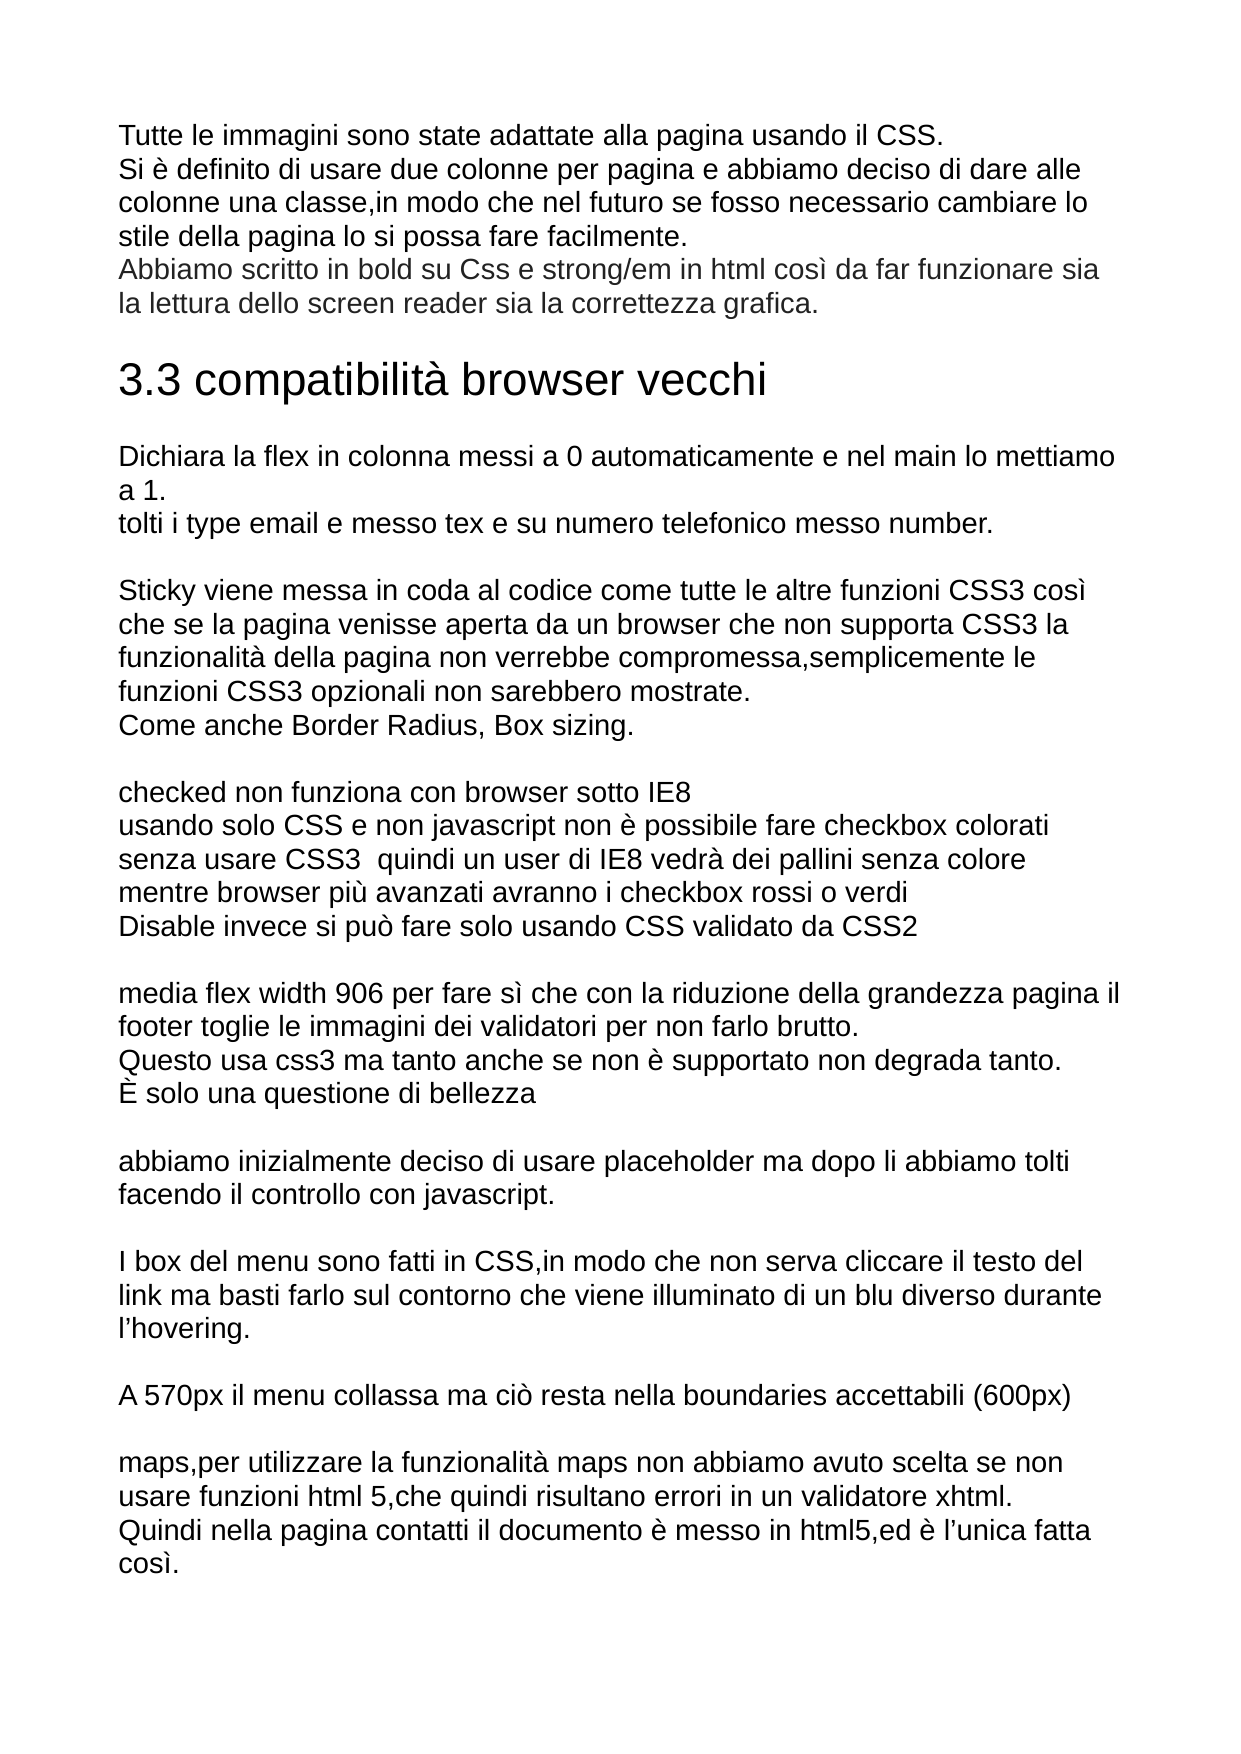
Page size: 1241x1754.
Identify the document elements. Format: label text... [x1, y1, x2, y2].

text media flex width 906 per fare sì che con la riduzione della grandezza pagina il footer toglie le immagini dei validatori per non farlo brutto. [118, 976, 1122, 1043]
text I box del menu sono fatti in CSS,in modo che non serva cliccare il testo del link ma basti farlo sul contorno che viene illuminato di un blu diverso durante l’hovering. [118, 1244, 1122, 1345]
text Come anche Border Radius, Box sizing. [118, 707, 1122, 741]
text maps,per utilizzare la funzionalità maps non abbiamo avuto scelta se non usare funzioni html 5,che quindi risultano errori in un validatore xhtml. [118, 1445, 1122, 1512]
text Quindi nella pagina contatti il documento è messo in html5,ed è l’unica fatta così. [118, 1512, 1122, 1579]
text 3.3 compatibilità browser vecchi [118, 353, 1122, 406]
text È solo una questione di bellezza [118, 1076, 1122, 1110]
text usando solo CSS e non javascript non è possibile fare checkbox colorati senza usare CSS3 quindi un user di IE8 vedrà dei pallini senza colore mentre browser più avanzati avranno i checkbox rossi o verdi [118, 808, 1122, 909]
text Tutte le immagini sono state adattate alla pagina usando il CSS. [118, 118, 1122, 152]
text Si è definito di usare due colonne per pagina e abbiamo deciso di dare alle colonne una classe,in modo che nel futuro se fosso necessario cambiare lo stile della pagina lo si possa fare facilmente. [118, 152, 1122, 252]
text Disable invece si può fare solo usando CSS validato da CSS2 [118, 909, 1122, 942]
text Abbiamo scritto in bold su Css e strong/em in html così da far funzionare sia la lettura dello screen reader sia la correttezza grafica. [118, 252, 1122, 319]
text A 570px il menu collassa ma ciò resta nella boundaries accettabili (600px) [118, 1378, 1122, 1412]
text Sticky viene messa in coda al codice come tutte le altre funzioni CSS3 così che se la pagina venisse aperta da un browser che non supporta CSS3 la funzionalità della pagina non verrebbe compromessa,semplicemente le funzioni CSS3 opzionali non sarebbero mostrate. [118, 573, 1122, 707]
text Dichiara la flex in colonna messi a 0 automaticamente e nel main lo mettiamo a 1. [118, 439, 1122, 506]
text abbiamo inizialmente deciso di usare placeholder ma dopo li abbiamo tolti facendo il controllo con javascript. [118, 1143, 1122, 1211]
text Questo usa css3 ma tanto anche se non è supportato non degrada tanto. [118, 1043, 1122, 1076]
text tolti i type email e messo tex e su numero telefonico messo number. [118, 506, 1122, 540]
text checked non funziona con browser sotto IE8 [118, 774, 1122, 808]
